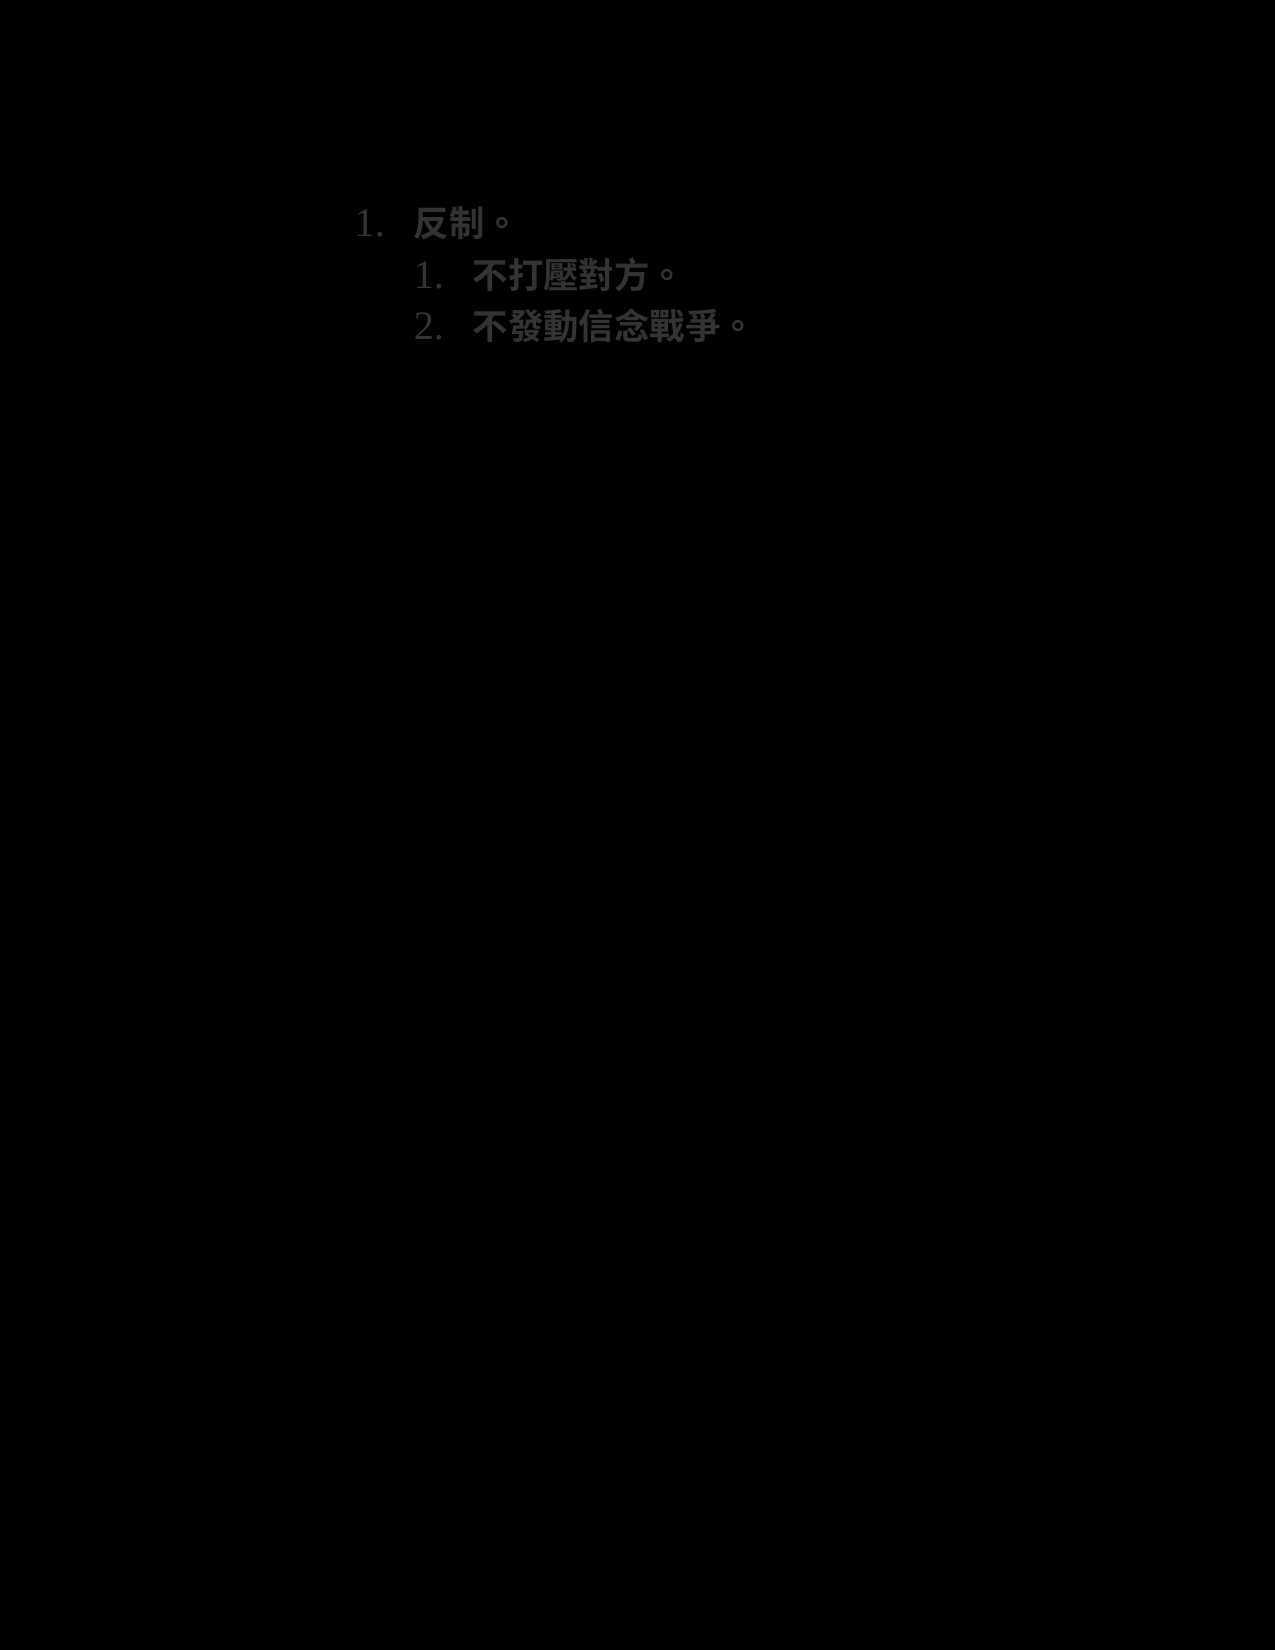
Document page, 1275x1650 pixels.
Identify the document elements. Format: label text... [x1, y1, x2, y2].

list 反制。 [354, 196, 1157, 247]
list 不打壓對方。 [413, 247, 1157, 298]
list 不發動信念戰爭。 [413, 298, 1157, 349]
